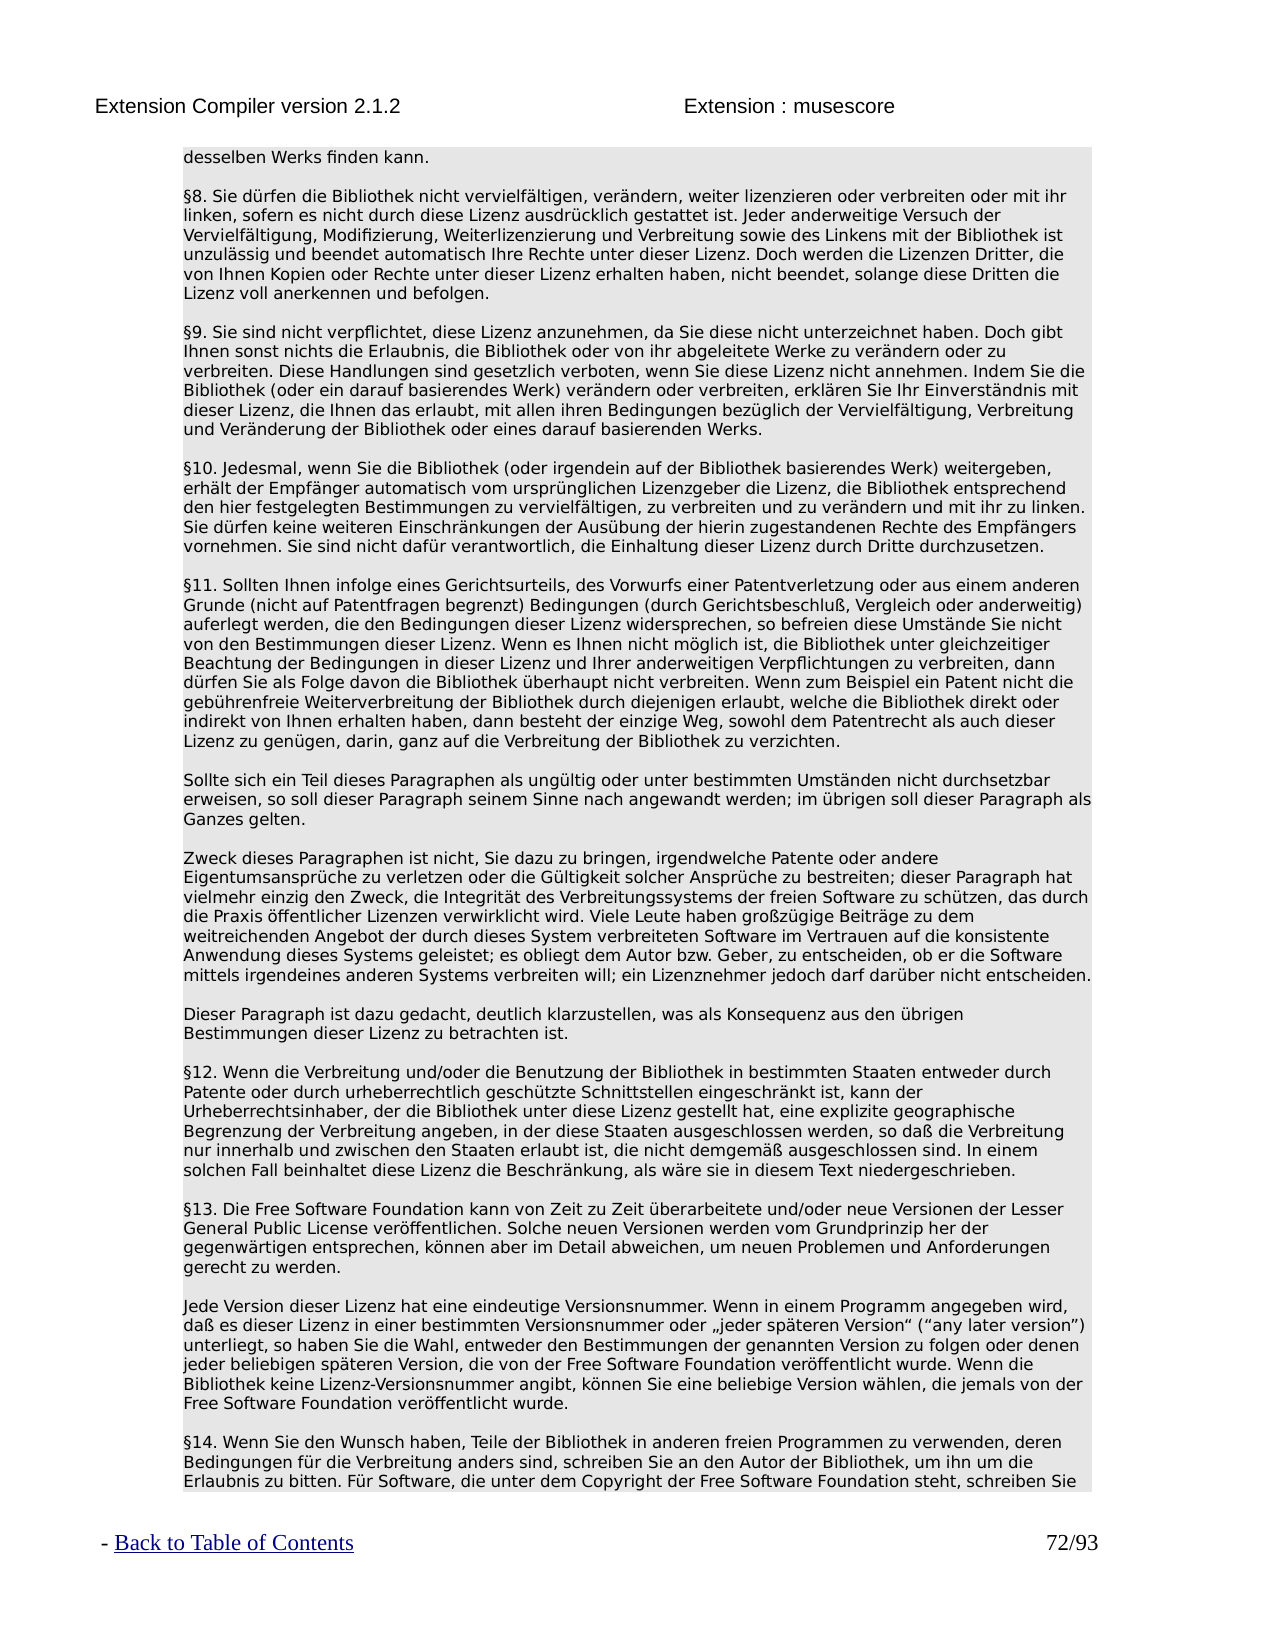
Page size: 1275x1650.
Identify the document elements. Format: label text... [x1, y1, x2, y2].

text §12. Wenn die Verbreitung und/oder die Benutzung der Bibliothek in bestimmten Staaten entweder durch Patente oder durch urheberrechtlich geschützte Schnittstellen eingeschränkt ist, kann der Urheberrechtsinhaber, der die Bibliothek unter diese Lizenz gestellt hat, eine explizite geographische Begrenzung der Verbreitung angeben, in der diese Staaten ausgeschlossen werden, so daß die Verbreitung nur innerhalb und zwischen den Staaten erlaubt ist, die nicht demgemäß ausgeschlossen sind. In einem solchen Fall beinhaltet diese Lizenz die Beschränkung, als wäre sie in diesem Text niedergeschrieben. [183, 1063, 1092, 1180]
text §11. Sollten Ihnen infolge eines Gerichtsurteils, des Vorwurfs einer Patentverletzung oder aus einem anderen Grunde (nicht auf Patentfragen begrenzt) Bedingungen (durch Gerichtsbeschluß, Vergleich oder anderweitig) auferlegt werden, die den Bedingungen dieser Lizenz widersprechen, so befreien diese Umstände Sie nicht von den Bestimmungen dieser Lizenz. Wenn es Ihnen nicht möglich ist, die Bibliothek unter gleichzeitiger Beachtung der Bedingungen in dieser Lizenz und Ihrer anderweitigen Verpflichtungen zu verbreiten, dann dürfen Sie als Folge davon die Bibliothek überhaupt nicht verbreiten. Wenn zum Beispiel ein Patent nicht die gebührenfreie Weiterverbreitung der Bibliothek durch diejenigen erlaubt, welche die Bibliothek direkt oder indirekt von Ihnen erhalten haben, dann besteht der einzige Weg, sowohl dem Patentrecht als auch dieser Lizenz zu genügen, darin, ganz auf die Verbreitung der Bibliothek zu verzichten. [183, 576, 1092, 751]
text §9. Sie sind nicht verpflichtet, diese Lizenz anzunehmen, da Sie diese nicht unterzeichnet haben. Doch gibt Ihnen sonst nichts die Erlaubnis, die Bibliothek oder von ihr abgeleitete Werke zu verändern oder zu verbreiten. Diese Handlungen sind gesetzlich verboten, wenn Sie diese Lizenz nicht annehmen. Indem Sie die Bibliothek (oder ein darauf basierendes Werk) verändern oder verbreiten, erklären Sie Ihr Einverständnis mit dieser Lizenz, die Ihnen das erlaubt, mit allen ihren Bedingungen bezüglich der Vervielfältigung, Verbreitung und Veränderung der Bibliothek oder eines darauf basierenden Werks. [183, 323, 1092, 440]
text §13. Die Free Software Foundation kann von Zeit zu Zeit überarbeitete und/oder neue Versionen der Lesser General Public License veröffentlichen. Solche neuen Versionen werden vom Grundprinzip her der gegenwärtigen entsprechen, können aber im Detail abweichen, um neuen Problemen und Anforderungen gerecht zu werden. [183, 1199, 1092, 1277]
text Zweck dieses Paragraphen ist nicht, Sie dazu zu bringen, irgendwelche Patente oder andere Eigentumsansprüche zu verletzen oder die Gültigkeit solcher Ansprüche zu bestreiten; dieser Paragraph hat vielmehr einzig den Zweck, die Integrität des Verbreitungssystems der freien Software zu schützen, das durch die Praxis öffentlicher Lizenzen verwirklicht wird. Viele Leute haben großzügige Beiträge zu dem weitreichenden Angebot der durch dieses System verbreiteten Software im Vertrauen auf die konsistente Anwendung dieses Systems geleistet; es obliegt dem Autor bzw. Geber, zu entscheiden, ob er die Software mittels irgendeines anderen Systems verbreiten will; ein Lizenznehmer jedoch darf darüber nicht entscheiden. [183, 849, 1092, 985]
text Jede Version dieser Lizenz hat eine eindeutige Versionsnummer. Wenn in einem Programm angegeben wird, daß es dieser Lizenz in einer bestimmten Versionsnummer oder „jeder späteren Version“ (“any later version”) unterliegt, so haben Sie die Wahl, entweder den Bestimmungen der genannten Version zu folgen oder denen jeder beliebigen späteren Version, die von der Free Software Foundation veröffentlicht wurde. Wenn die Bibliothek keine Lizenz-Versionsnummer angibt, können Sie eine beliebige Version wählen, die jemals von der Free Software Foundation veröffentlicht wurde. [183, 1297, 1092, 1414]
text desselben Werks finden kann. [183, 147, 1092, 167]
text §10. Jedesmal, wenn Sie die Bibliothek (oder irgendein auf der Bibliothek basierendes Werk) weitergeben, erhält der Empfänger automatisch vom ursprünglichen Lizenzgeber die Lizenz, die Bibliothek entsprechend den hier festgelegten Bestimmungen zu vervielfältigen, zu verbreiten und zu verändern und mit ihr zu linken. Sie dürfen keine weiteren Einschränkungen der Ausübung der hierin zugestandenen Rechte des Empfängers vornehmen. Sie sind nicht dafür verantwortlich, die Einhaltung dieser Lizenz durch Dritte durchzusetzen. [183, 459, 1092, 557]
text Sollte sich ein Teil dieses Paragraphen als ungültig oder unter bestimmten Umständen nicht durchsetzbar erweisen, so soll dieser Paragraph seinem Sinne nach angewandt werden; im übrigen soll dieser Paragraph als Ganzes gelten. [183, 771, 1092, 829]
text Dieser Paragraph ist dazu gedacht, deutlich klarzustellen, was als Konsequenz aus den übrigen Bestimmungen dieser Lizenz zu betrachten ist. [183, 1004, 1092, 1043]
text §8. Sie dürfen die Bibliothek nicht vervielfältigen, verändern, weiter lizenzieren oder verbreiten oder mit ihr linken, sofern es nicht durch diese Lizenz ausdrücklich gestattet ist. Jeder anderweitige Versuch der Vervielfältigung, Modifizierung, Weiterlizenzierung und Verbreitung sowie des Linkens mit der Bibliothek ist unzulässig und beendet automatisch Ihre Rechte unter dieser Lizenz. Doch werden die Lizenzen Dritter, die von Ihnen Kopien oder Rechte unter dieser Lizenz erhalten haben, nicht beendet, solange diese Dritten die Lizenz voll anerkennen und befolgen. [183, 186, 1092, 303]
text §14. Wenn Sie den Wunsch haben, Teile der Bibliothek in anderen freien Programmen zu verwenden, deren Bedingungen für die Verbreitung anders sind, schreiben Sie an den Autor der Bibliothek, um ihn um die Erlaubnis zu bitten. Für Software, die unter dem Copyright der Free Software Foundation steht, schreiben Sie [183, 1433, 1092, 1492]
